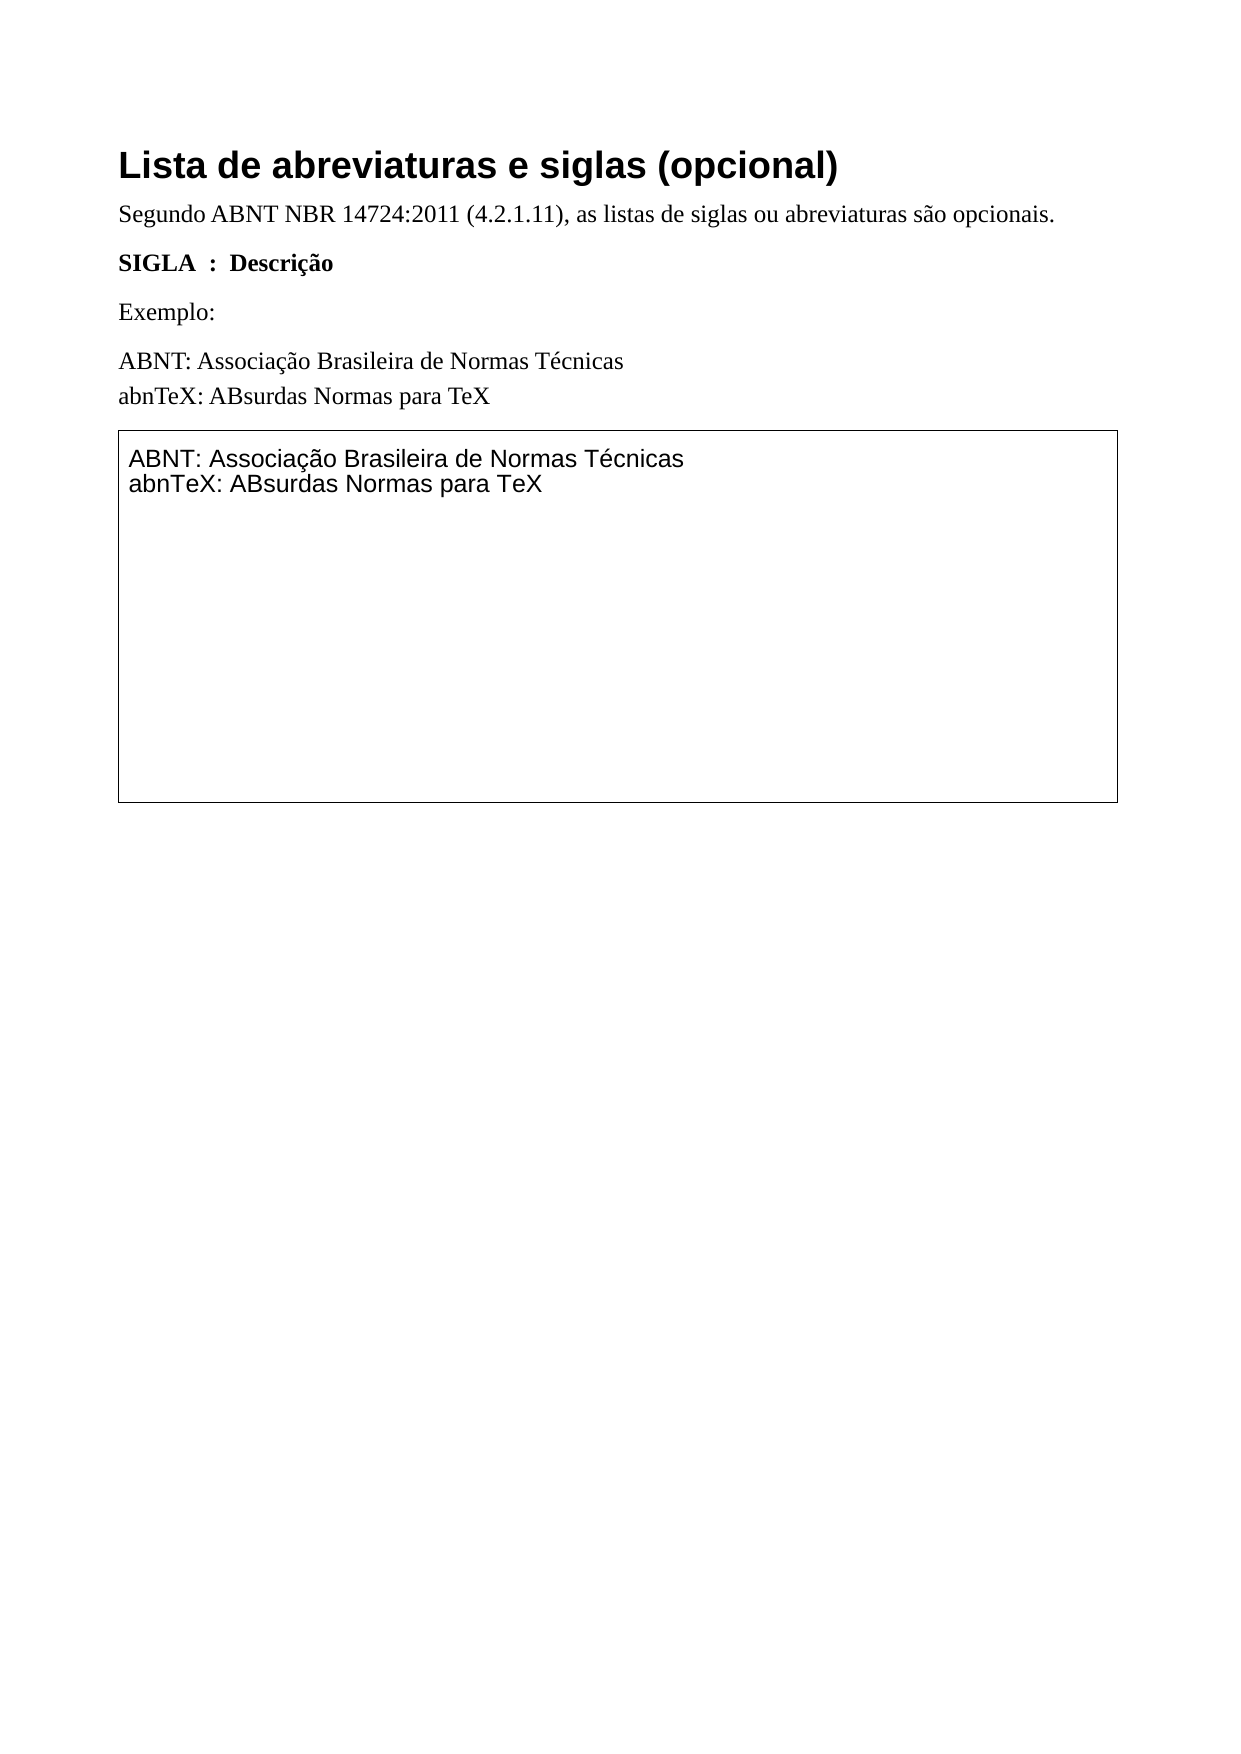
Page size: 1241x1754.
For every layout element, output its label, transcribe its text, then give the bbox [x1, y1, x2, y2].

text Exemplo: [118, 297, 1122, 326]
subtitle Lista de abreviaturas e siglas (opcional) [118, 143, 1122, 187]
text SIGLA : Descrição [118, 248, 1122, 277]
text Segundo ABNT NBR 14724:2011 (4.2.1.11), as listas de siglas ou abreviaturas são opcionais. [118, 199, 1122, 228]
text ABNT: Associação Brasileira de Normas Técnicas abnTeX: ABsurdas Normas para TeX [118, 346, 1122, 410]
